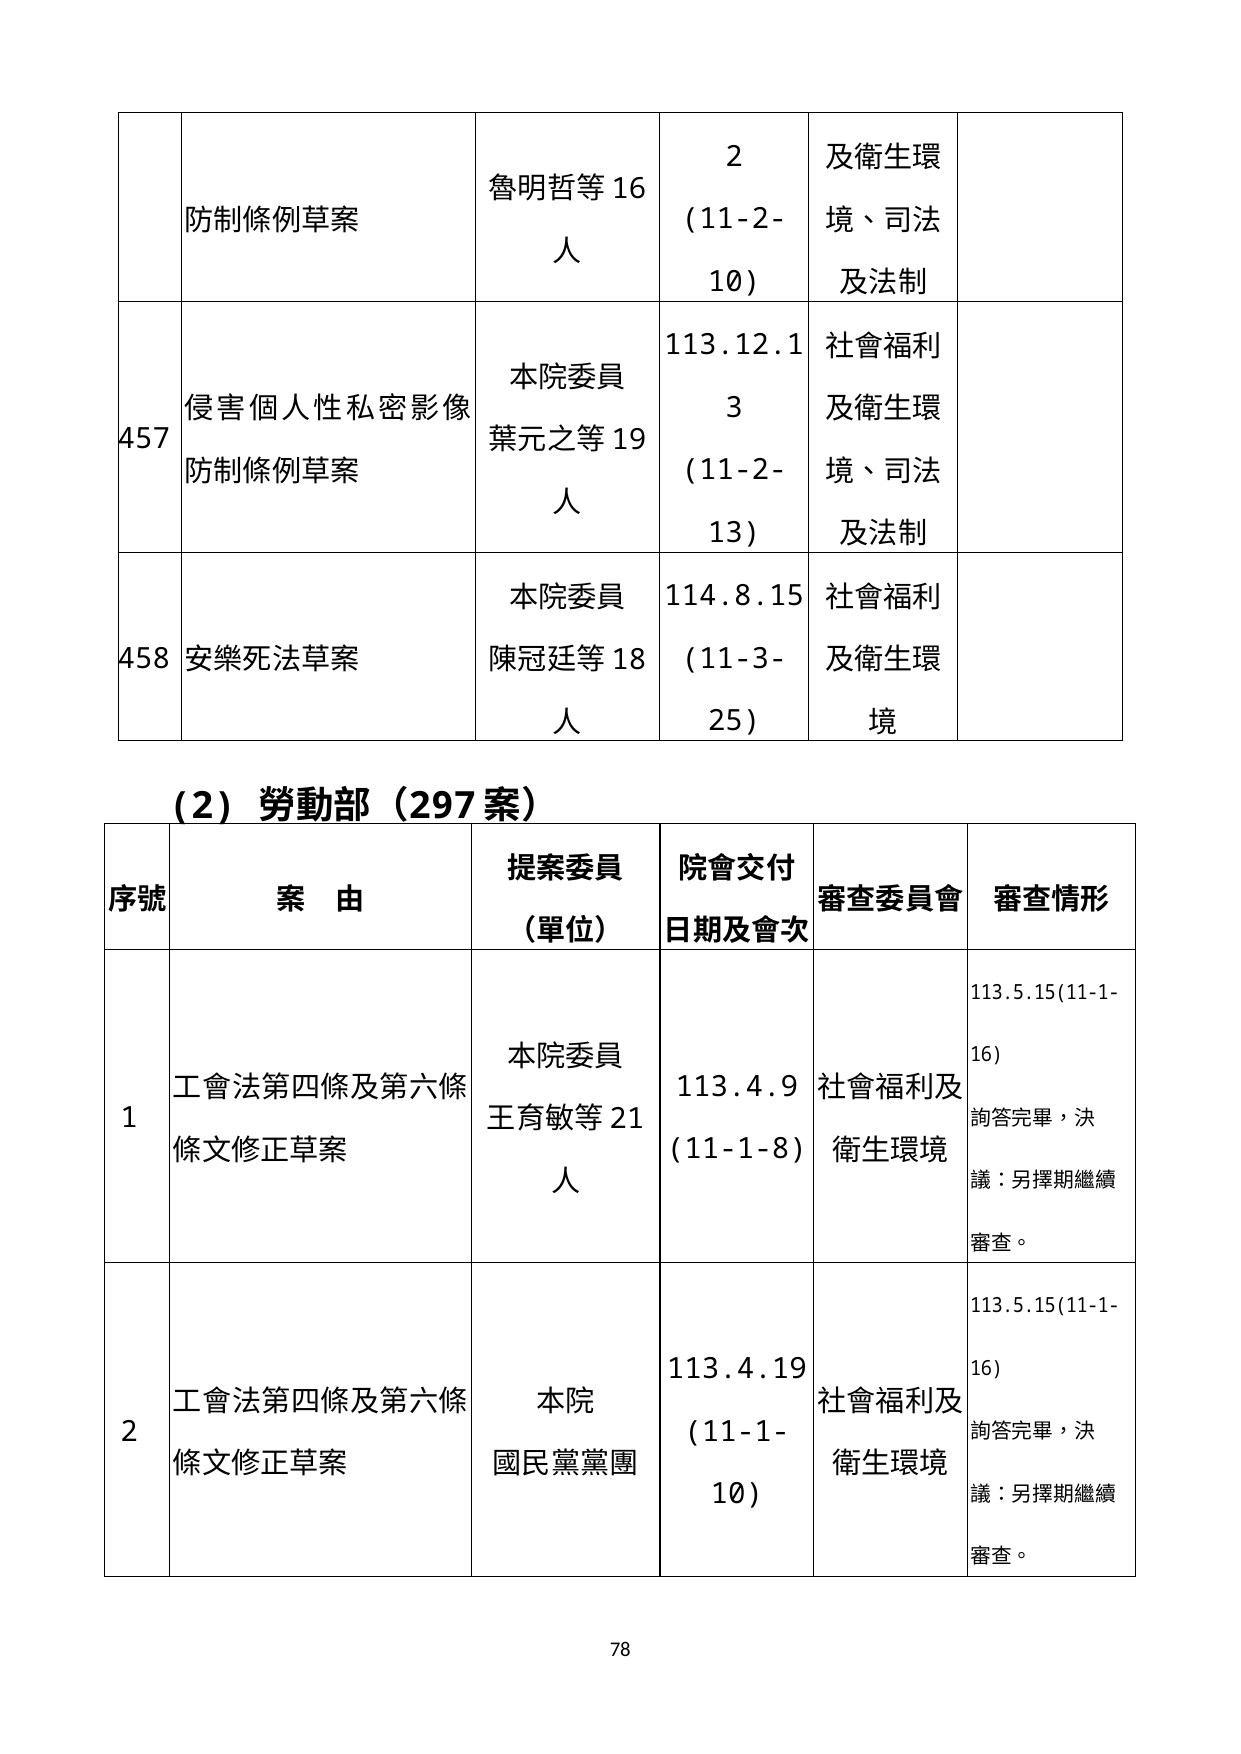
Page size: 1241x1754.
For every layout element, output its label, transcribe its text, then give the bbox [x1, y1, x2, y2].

list 勞動部（297案） [168, 760, 1122, 823]
table_cell 工會法第四條及第六條條文修正草案 [170, 950, 471, 1262]
table_header 提案委員 （單位） [472, 824, 659, 949]
table_cell 社會福利及衛生環境 [809, 553, 957, 740]
table_cell [119, 302, 181, 552]
table_cell 113.4.9 (11-1-8) [661, 950, 813, 1262]
table_header 序號 [105, 824, 169, 949]
table_header 院會交付 日期及會次 [661, 824, 813, 949]
table_cell [119, 113, 181, 301]
table_cell 社會福利及衛生環境、司法及法制 [809, 302, 957, 552]
table_cell 114.8.15 (11-3-25) [660, 553, 808, 740]
table_cell [105, 1263, 169, 1576]
table_cell 本院委員 葉元之等19人 [476, 302, 659, 552]
table_cell [958, 553, 1122, 740]
table_cell [121, 430, 128, 441]
table_header 案 由 [170, 824, 471, 949]
table_cell 本院委員 陳冠廷等18人 [476, 553, 659, 740]
table_cell [105, 950, 169, 1262]
table_cell [121, 650, 128, 661]
table_cell 本院委員 王育敏等21人 [472, 950, 659, 1262]
table_cell 113.5.15(11-1-16) 詢答完畢，決議：另擇期繼續審查。 [968, 1263, 1135, 1576]
table_cell 113.12.13 (11-2-13) [660, 302, 808, 552]
table_cell 113.4.19 (11-1-10) [661, 1263, 813, 1576]
table_cell 社會福利及衛生環境 [814, 1263, 967, 1576]
table_cell 安樂死法草案 [182, 553, 475, 740]
table_cell 2 (11-2-10) [660, 113, 808, 301]
table_cell 及衛生環境、司法及法制 [809, 113, 957, 301]
table_cell 113.5.15(11-1-16) 詢答完畢，決議：另擇期繼續審查。 [968, 950, 1135, 1262]
table_cell [958, 302, 1122, 552]
table_cell [119, 553, 181, 740]
table_cell 魯明哲等16人 [476, 113, 659, 301]
table_header 審查情形 [968, 824, 1135, 949]
table_header 審查委員會 [814, 824, 967, 949]
table_cell 侵害個人性私密影像防制條例草案 [182, 302, 475, 552]
table_cell 社會福利及衛生環境 [814, 950, 967, 1262]
table_cell 防制條例草案 [182, 113, 475, 301]
table_cell 本院 國民黨黨團 [472, 1263, 659, 1576]
table_cell 工會法第四條及第六條條文修正草案 [170, 1263, 471, 1576]
table_cell [958, 113, 1122, 301]
